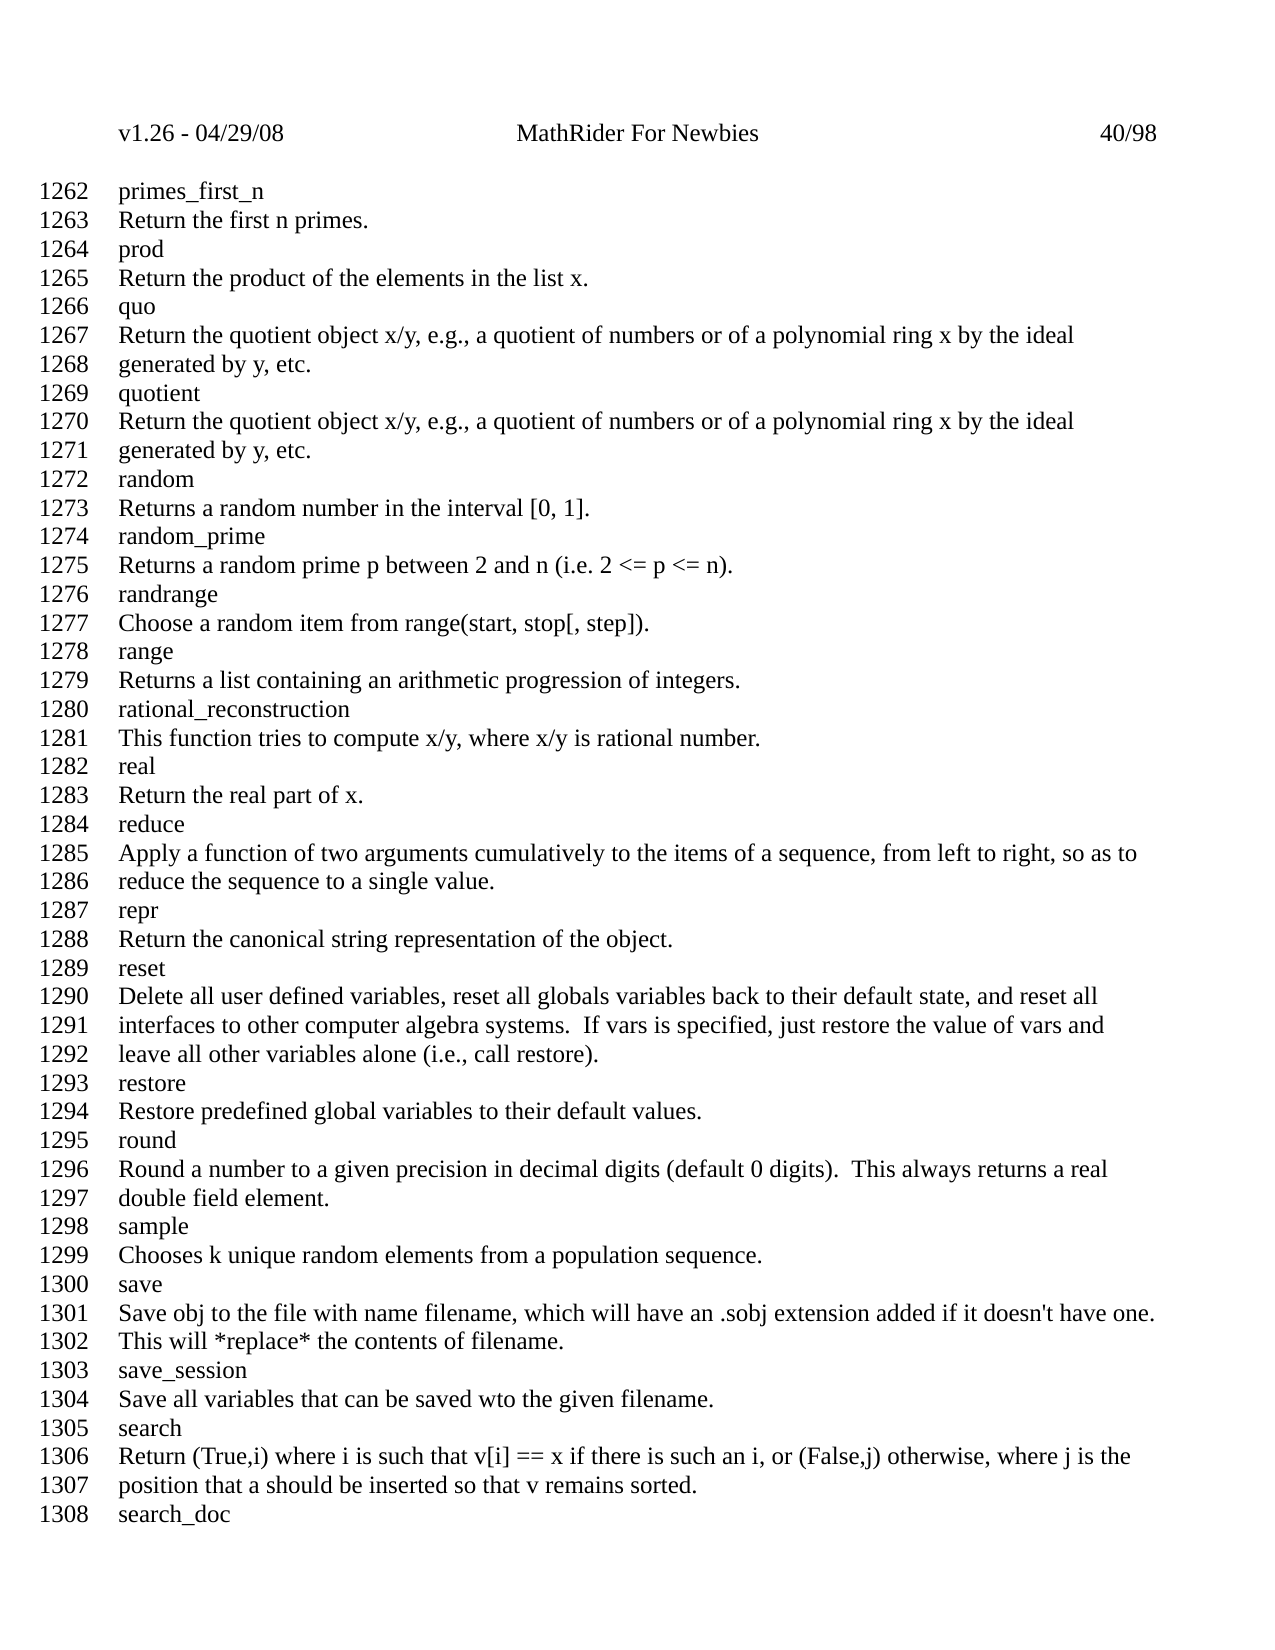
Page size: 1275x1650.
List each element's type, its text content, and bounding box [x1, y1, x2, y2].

text Save obj to the file with name filename, which will have an .sobj extension added if it doesn't have one. This will *replace* the contents of filename. [118, 1298, 1157, 1355]
text round [118, 1125, 1157, 1154]
text repr [118, 895, 1157, 924]
text rational_reconstruction [118, 694, 1157, 723]
text reduce [118, 809, 1157, 838]
text Returns a random prime p between 2 and n (i.e. 2 <= p <= n). [118, 550, 1157, 579]
text Return (True,i) where i is such that v[i] == x if there is such an i, or (False,j) otherwise, where j is the position that a should be inserted so that v remains sorted. [118, 1441, 1157, 1499]
text search_doc [118, 1499, 1157, 1528]
text save [118, 1269, 1157, 1298]
text real [118, 751, 1157, 780]
text Delete all user defined variables, reset all globals variables back to their default state, and reset all interfaces to other computer algebra systems. If vars is specified, just restore the value of vars and leave all other variables alone (i.e., call restore). [118, 981, 1157, 1068]
text save_session [118, 1355, 1157, 1384]
text Return the first n primes. [118, 205, 1157, 234]
text primes_first_n [118, 176, 1157, 205]
text Returns a random number in the interval [0, 1]. [118, 493, 1157, 521]
text reset [118, 953, 1157, 981]
text quotient [118, 378, 1157, 406]
text Return the real part of x. [118, 780, 1157, 809]
text Return the quotient object x/y, e.g., a quotient of numbers or of a polynomial ring x by the ideal generated by y, etc. [118, 320, 1157, 378]
text Restore predefined global variables to their default values. [118, 1096, 1157, 1125]
text Round a number to a given precision in decimal digits (default 0 digits). This always returns a real double field element. [118, 1154, 1157, 1211]
text Choose a random item from range(start, stop[, step]). [118, 608, 1157, 636]
text Returns a list containing an arithmetic progression of integers. [118, 665, 1157, 694]
text Save all variables that can be saved wto the given filename. [118, 1384, 1157, 1413]
text sample [118, 1211, 1157, 1240]
text random [118, 464, 1157, 493]
text This function tries to compute x/y, where x/y is rational number. [118, 723, 1157, 751]
text search [118, 1413, 1157, 1441]
text prod [118, 234, 1157, 263]
text restore [118, 1068, 1157, 1096]
text random_prime [118, 521, 1157, 550]
text Return the canonical string representation of the object. [118, 924, 1157, 953]
text Return the quotient object x/y, e.g., a quotient of numbers or of a polynomial ring x by the ideal generated by y, etc. [118, 406, 1157, 464]
text Chooses k unique random elements from a population sequence. [118, 1240, 1157, 1269]
text range [118, 636, 1157, 665]
text randrange [118, 579, 1157, 608]
text Apply a function of two arguments cumulatively to the items of a sequence, from left to right, so as to reduce the sequence to a single value. [118, 838, 1157, 895]
text quo [118, 291, 1157, 320]
text Return the product of the elements in the list x. [118, 263, 1157, 291]
